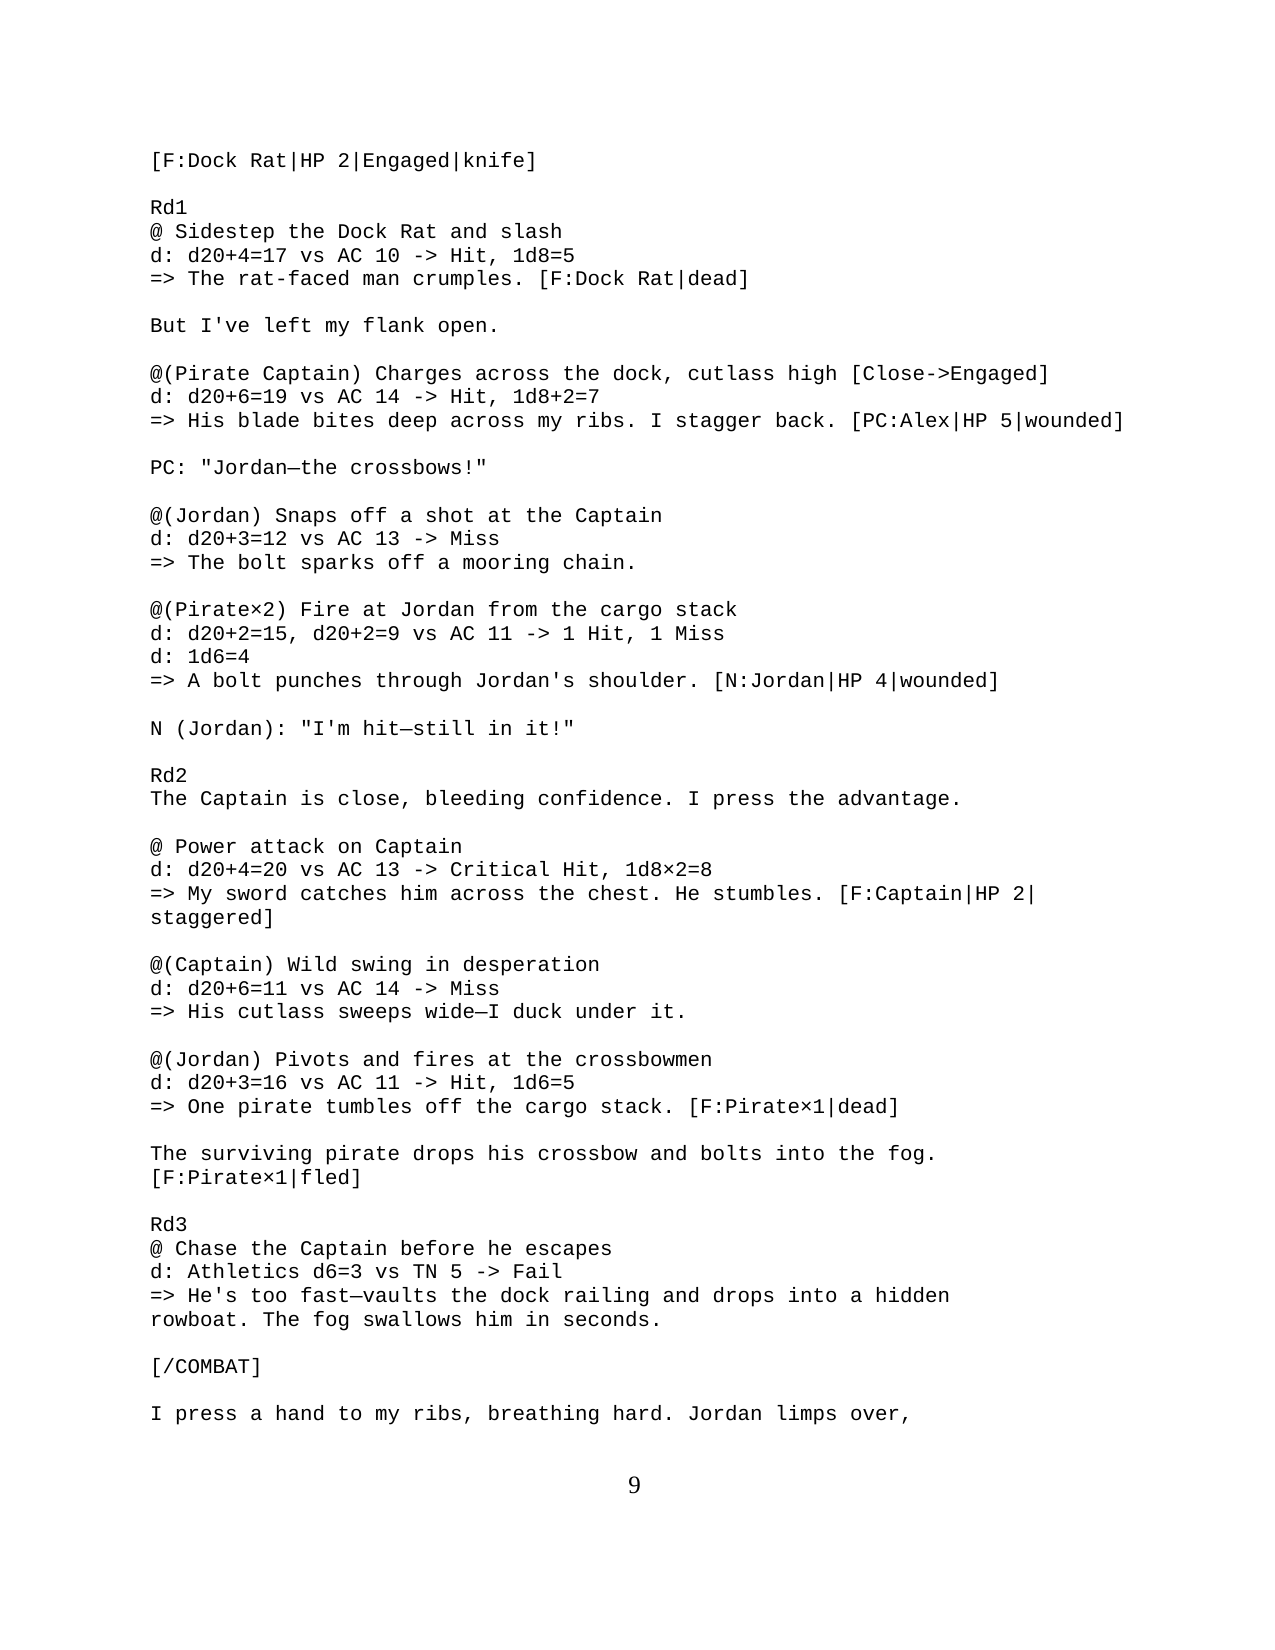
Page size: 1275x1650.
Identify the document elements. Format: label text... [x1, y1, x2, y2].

text d: d20+6=11 vs AC 14 -> Miss [150, 978, 1125, 1001]
text N (Jordan): "I'm hit—still in it!" [150, 717, 1125, 741]
text The Captain is close, bleeding confidence. I press the advantage. [150, 788, 1125, 812]
text [F:Dock Rat|HP 2|Engaged|knife] [150, 150, 1125, 174]
text @(Pirate Captain) Charges across the dock, cutlass high [Close->Engaged] [150, 363, 1125, 386]
text [F:Pirate×1|fled] [150, 1167, 1125, 1190]
text d: 1d6=4 [150, 647, 1125, 670]
text => His cutlass sweeps wide—I duck under it. [150, 1001, 1125, 1025]
text @ Sidestep the Dock Rat and slash [150, 221, 1125, 244]
text d: d20+3=12 vs AC 13 -> Miss [150, 528, 1125, 552]
text d: d20+4=17 vs AC 10 -> Hit, 1d8=5 [150, 244, 1125, 268]
text d: d20+4=20 vs AC 13 -> Critical Hit, 1d8×2=8 [150, 859, 1125, 883]
text => My sword catches him across the chest. He stumbles. [F:Captain|HP 2|staggered] [150, 883, 1125, 930]
text => The rat-faced man crumples. [F:Dock Rat|dead] [150, 268, 1125, 292]
text Rd2 [150, 765, 1125, 788]
text [/COMBAT] [150, 1356, 1125, 1379]
text d: d20+2=15, d20+2=9 vs AC 11 -> 1 Hit, 1 Miss [150, 623, 1125, 647]
text => He's too fast—vaults the dock railing and drops into a hidden [150, 1285, 1125, 1309]
text d: d20+3=16 vs AC 11 -> Hit, 1d6=5 [150, 1072, 1125, 1096]
text d: Athletics d6=3 vs TN 5 -> Fail [150, 1261, 1125, 1285]
text => One pirate tumbles off the cargo stack. [F:Pirate×1|dead] [150, 1096, 1125, 1119]
text The surviving pirate drops his crossbow and bolts into the fog. [150, 1143, 1125, 1167]
text @(Pirate×2) Fire at Jordan from the cargo stack [150, 599, 1125, 623]
text But I've left my flank open. [150, 316, 1125, 339]
text @ Chase the Captain before he escapes [150, 1238, 1125, 1261]
text d: d20+6=19 vs AC 14 -> Hit, 1d8+2=7 [150, 386, 1125, 410]
text @(Jordan) Pivots and fires at the crossbowmen [150, 1048, 1125, 1072]
text Rd3 [150, 1214, 1125, 1238]
text => A bolt punches through Jordan's shoulder. [N:Jordan|HP 4|wounded] [150, 670, 1125, 694]
text @(Jordan) Snaps off a shot at the Captain [150, 505, 1125, 528]
text I press a hand to my ribs, breathing hard. Jordan limps over, [150, 1403, 1125, 1427]
text Rd1 [150, 197, 1125, 221]
text rowboat. The fog swallows him in seconds. [150, 1309, 1125, 1332]
text PC: "Jordan—the crossbows!" [150, 457, 1125, 481]
text => His blade bites deep across my ribs. I stagger back. [PC:Alex|HP 5|wounded] [150, 410, 1125, 434]
text @ Power attack on Captain [150, 836, 1125, 859]
text @(Captain) Wild swing in desperation [150, 954, 1125, 978]
text => The bolt sparks off a mooring chain. [150, 552, 1125, 576]
